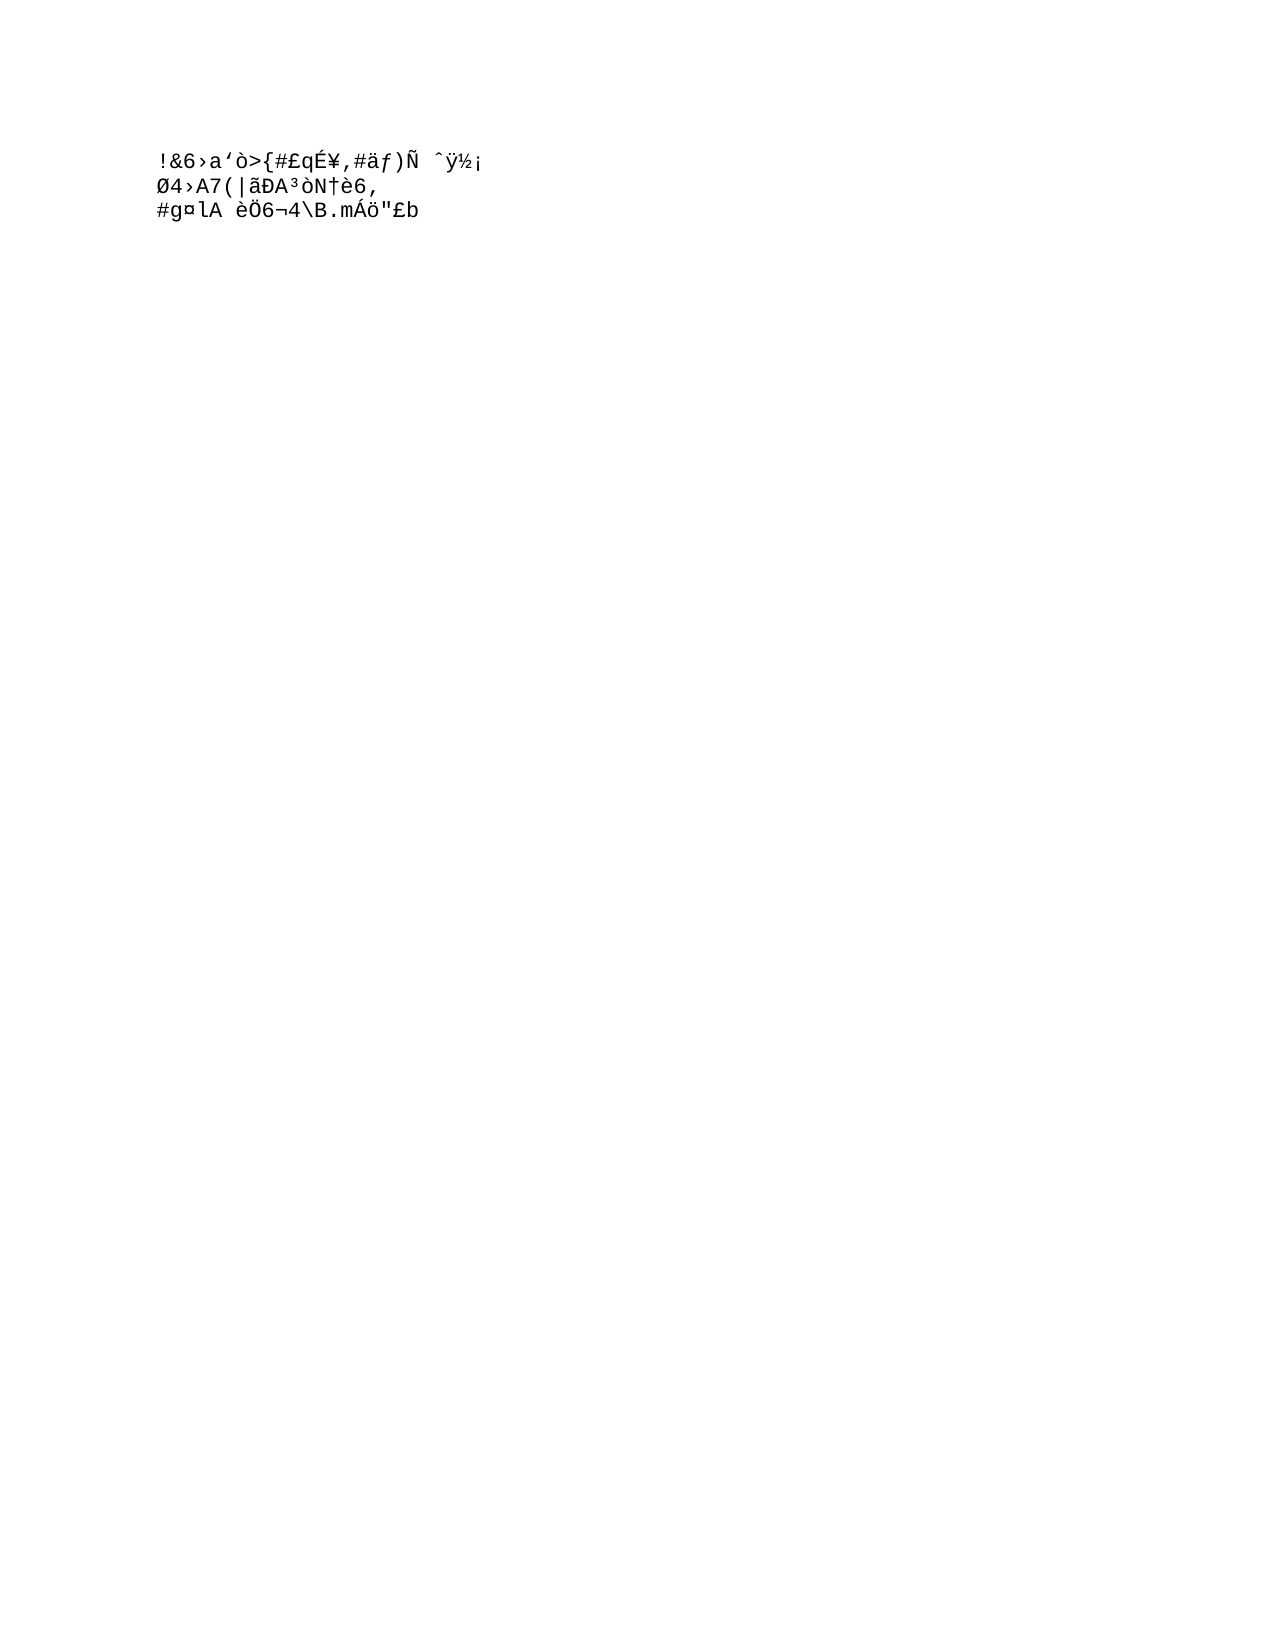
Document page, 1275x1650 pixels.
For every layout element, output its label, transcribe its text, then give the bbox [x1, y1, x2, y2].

text !&6›a‘ò>{#£qÉ¥‚#äƒ)Ñ ˆÿ½¡ Ø4›A7(|ãÐA³òN†è6‚ #g¤lA èÖ6¬4\B.mÁö"£b [156, 150, 1118, 224]
